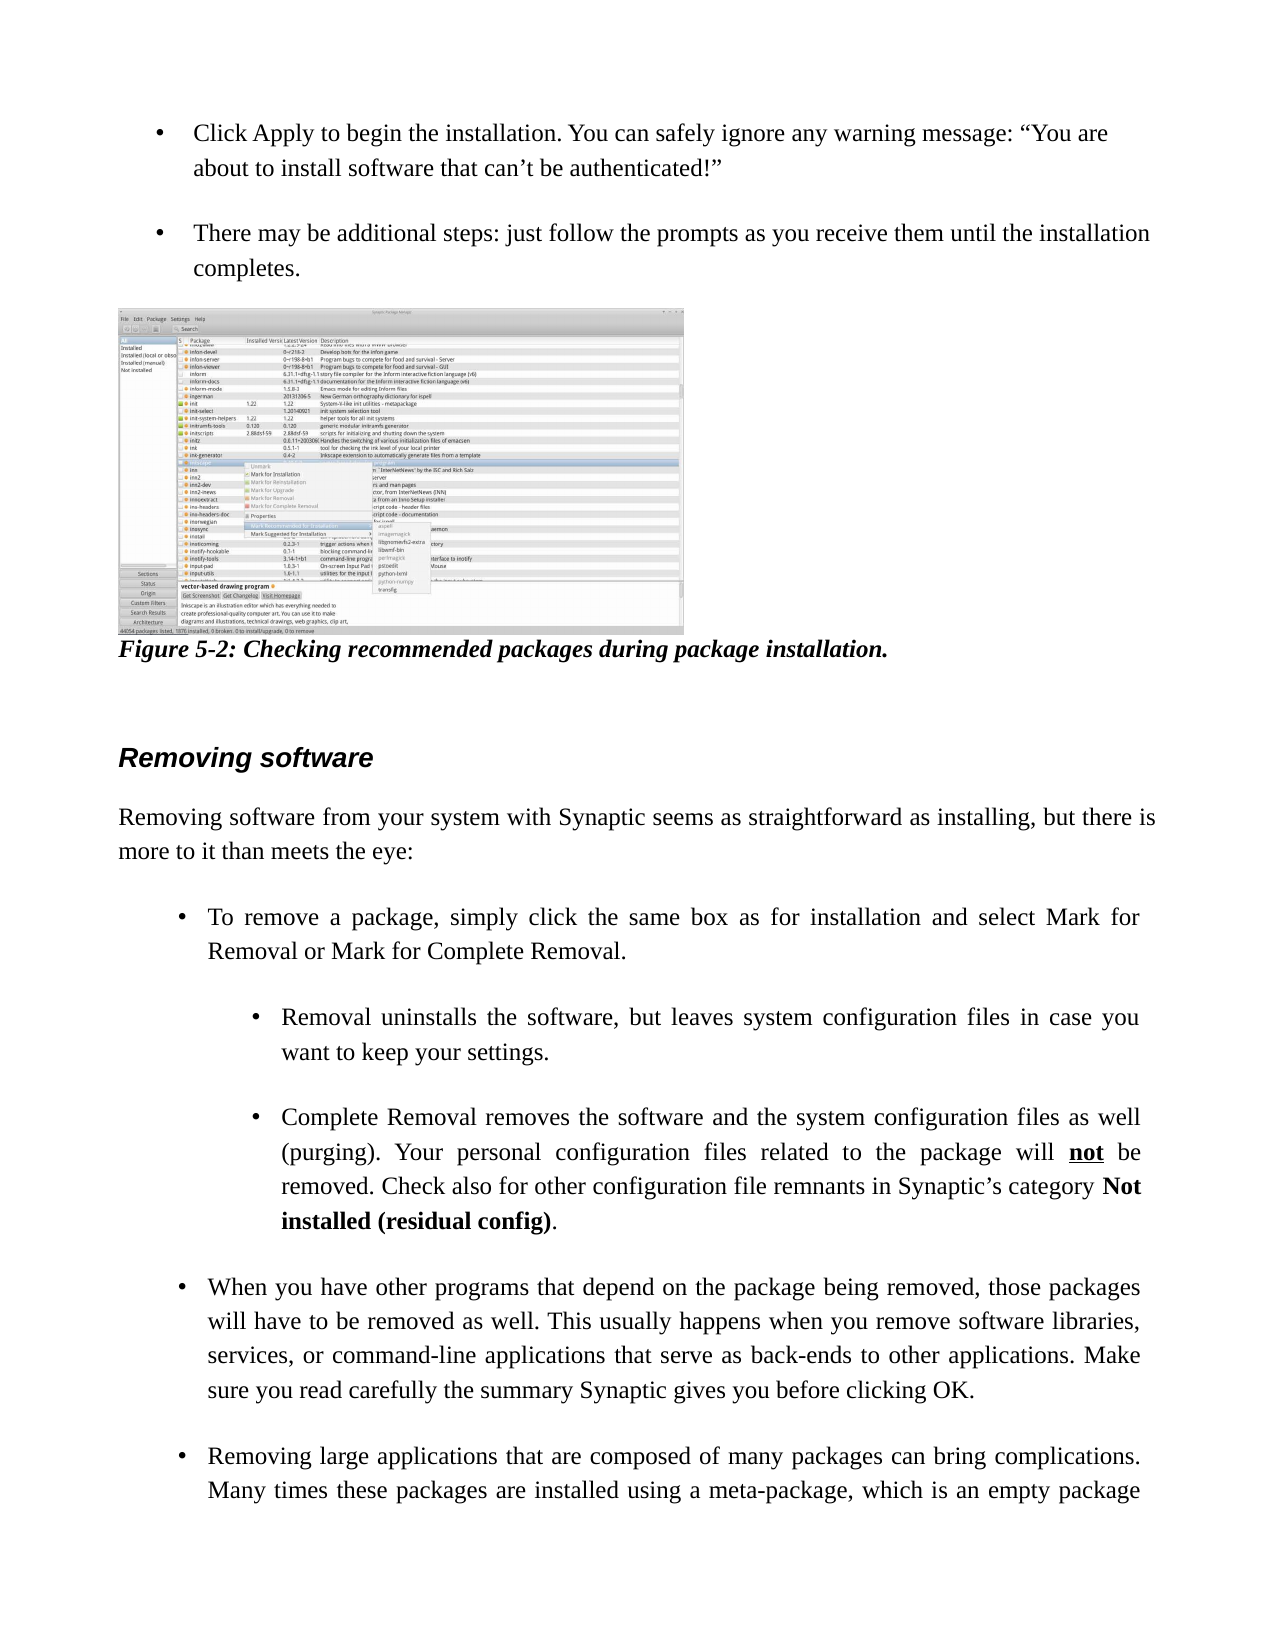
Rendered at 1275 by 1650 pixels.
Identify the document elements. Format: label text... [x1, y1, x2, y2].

list Removing software from your system with Synaptic seems as straightforward as installing, but there is more to it than meets the eye: [118, 802, 1157, 865]
subtitle Removing software [118, 742, 1157, 774]
list Removal uninstalls the software, but leaves system configuration files in case you want to keep your settings. [252, 1002, 1141, 1065]
list Complete Removal removes the software and the system configuration files as well (purging). Your personal configuration files related to the package will not be removed. Check also for other configuration file remnants in Synaptic’s category Not installed (residual config). [252, 1102, 1141, 1234]
list Click Apply to begin the installation. You can safely ignore any warning message: “You are about to install software that can’t be authenticated!” [156, 118, 1157, 181]
list To remove a package, simply click the same box as for installation and select Mark for Removal or Mark for Complete Removal. [178, 902, 1141, 965]
list Removing large applications that are composed of many packages can bring complications. Many times these packages are installed using a meta-package, which is an empty package [178, 1441, 1141, 1504]
picture [118, 308, 684, 635]
text Figure 5-2: Checking recommended packages during package installation. [118, 635, 1157, 663]
list When you have other programs that depend on the package being removed, those packages will have to be removed as well. This usually happens when you remove software libraries, services, or command-line applications that serve as back-ends to other applications. Make sure you read carefully the summary Synaptic gives you before clicking OK. [178, 1272, 1141, 1404]
list There may be additional steps: just follow the prompts as you receive them until the installation completes. [156, 218, 1157, 282]
